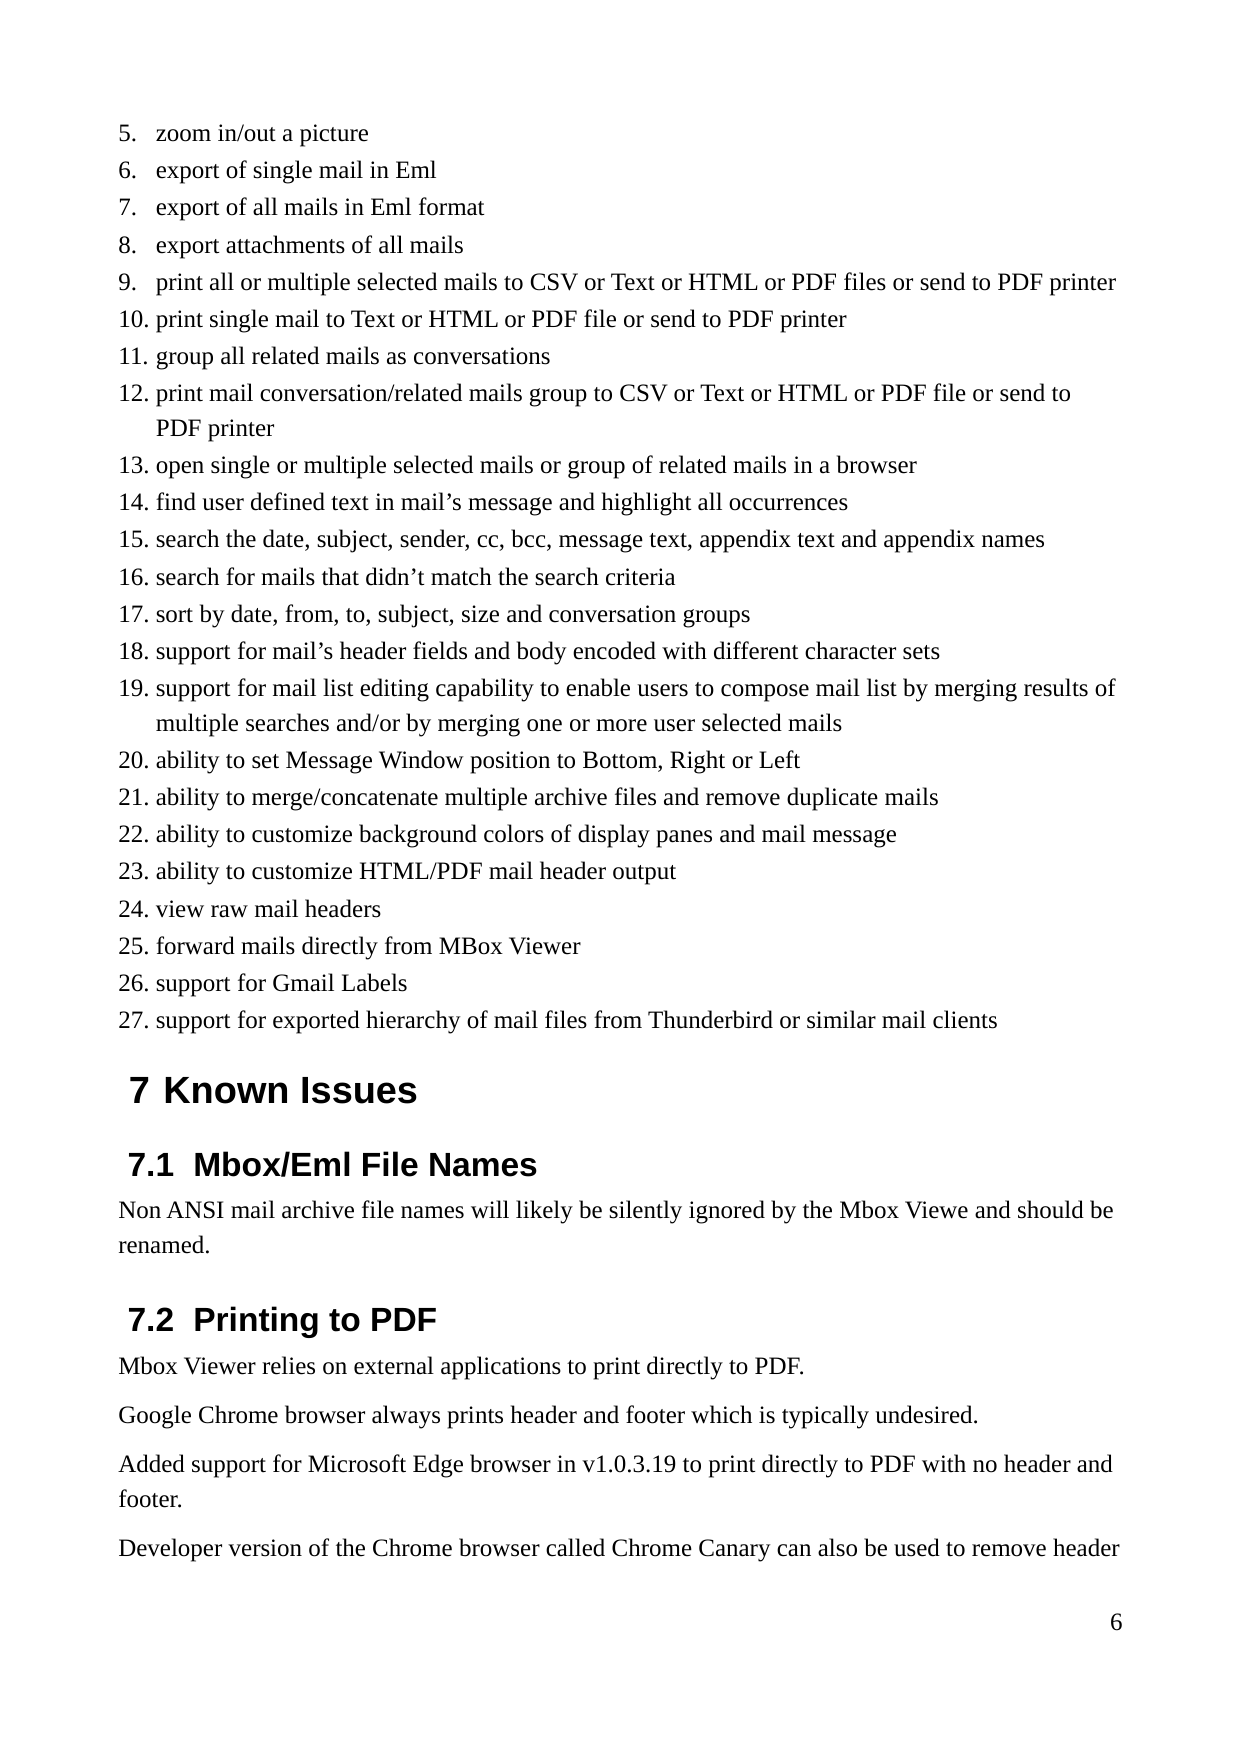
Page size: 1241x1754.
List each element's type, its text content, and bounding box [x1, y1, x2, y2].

text Added support for Microsoft Edge browser in v1.0.3.19 to print directly to PDF with no header and footer. [118, 1449, 1122, 1512]
list print all or multiple selected mails to CSV or Text or HTML or PDF files or send to PDF printer [118, 267, 1122, 296]
list ability to customize HTML/PDF mail header output [118, 856, 1122, 885]
list export of all mails in Eml format [118, 192, 1122, 221]
list zoom in/out a picture [118, 118, 1122, 147]
list group all related mails as conversations [118, 341, 1122, 370]
text Mbox Viewer relies on external applications to print directly to PDF. [118, 1351, 1122, 1380]
text Developer version of the Chrome browser called Chrome Canary can also be used to remove header [118, 1533, 1122, 1561]
list support for exported hierarchy of mail files from Thunderbird or similar mail clients [118, 1005, 1122, 1034]
list export of single mail in Eml [118, 155, 1122, 184]
list print mail conversation/related mails group to CSV or Text or HTML or PDF file or send to PDF printer [118, 378, 1122, 442]
list print single mail to Text or HTML or PDF file or send to PDF printer [118, 304, 1122, 333]
list search the date, subject, sender, cc, bcc, message text, appendix text and appendix names [118, 524, 1122, 553]
list support for mail list editing capability to enable users to compose mail list by merging results of multiple searches and/or by merging one or more user selected mails [118, 673, 1122, 736]
list support for Gmail Labels [118, 968, 1122, 997]
list forward mails directly from MBox Viewer [118, 931, 1122, 959]
text Google Chrome browser always prints header and footer which is typically undesired. [118, 1400, 1122, 1429]
list ability to customize background colors of display panes and mail message [118, 819, 1122, 848]
list support for mail’s header fields and body encoded with different character sets [118, 636, 1122, 665]
list open single or multiple selected mails or group of related mails in a browser [118, 450, 1122, 479]
list find user defined text in mail’s message and highlight all occurrences [118, 487, 1122, 516]
list view raw mail headers [118, 894, 1122, 922]
list sort by date, from, to, subject, size and conversation groups [118, 599, 1122, 628]
subtitle Printing to PDF [118, 1300, 1122, 1338]
list search for mails that didn’t match the search criteria [118, 562, 1122, 590]
subtitle Mbox/Eml File Names [118, 1144, 1122, 1183]
text Non ANSI mail archive file names will likely be silently ignored by the Mbox Viewe and should be renamed. [118, 1196, 1122, 1259]
subtitle Known Issues [118, 1067, 1122, 1111]
list ability to set Message Window position to Bottom, Right or Left [118, 745, 1122, 774]
list ability to merge/concatenate multiple archive files and remove duplicate mails [118, 782, 1122, 811]
list export attachments of all mails [118, 230, 1122, 258]
